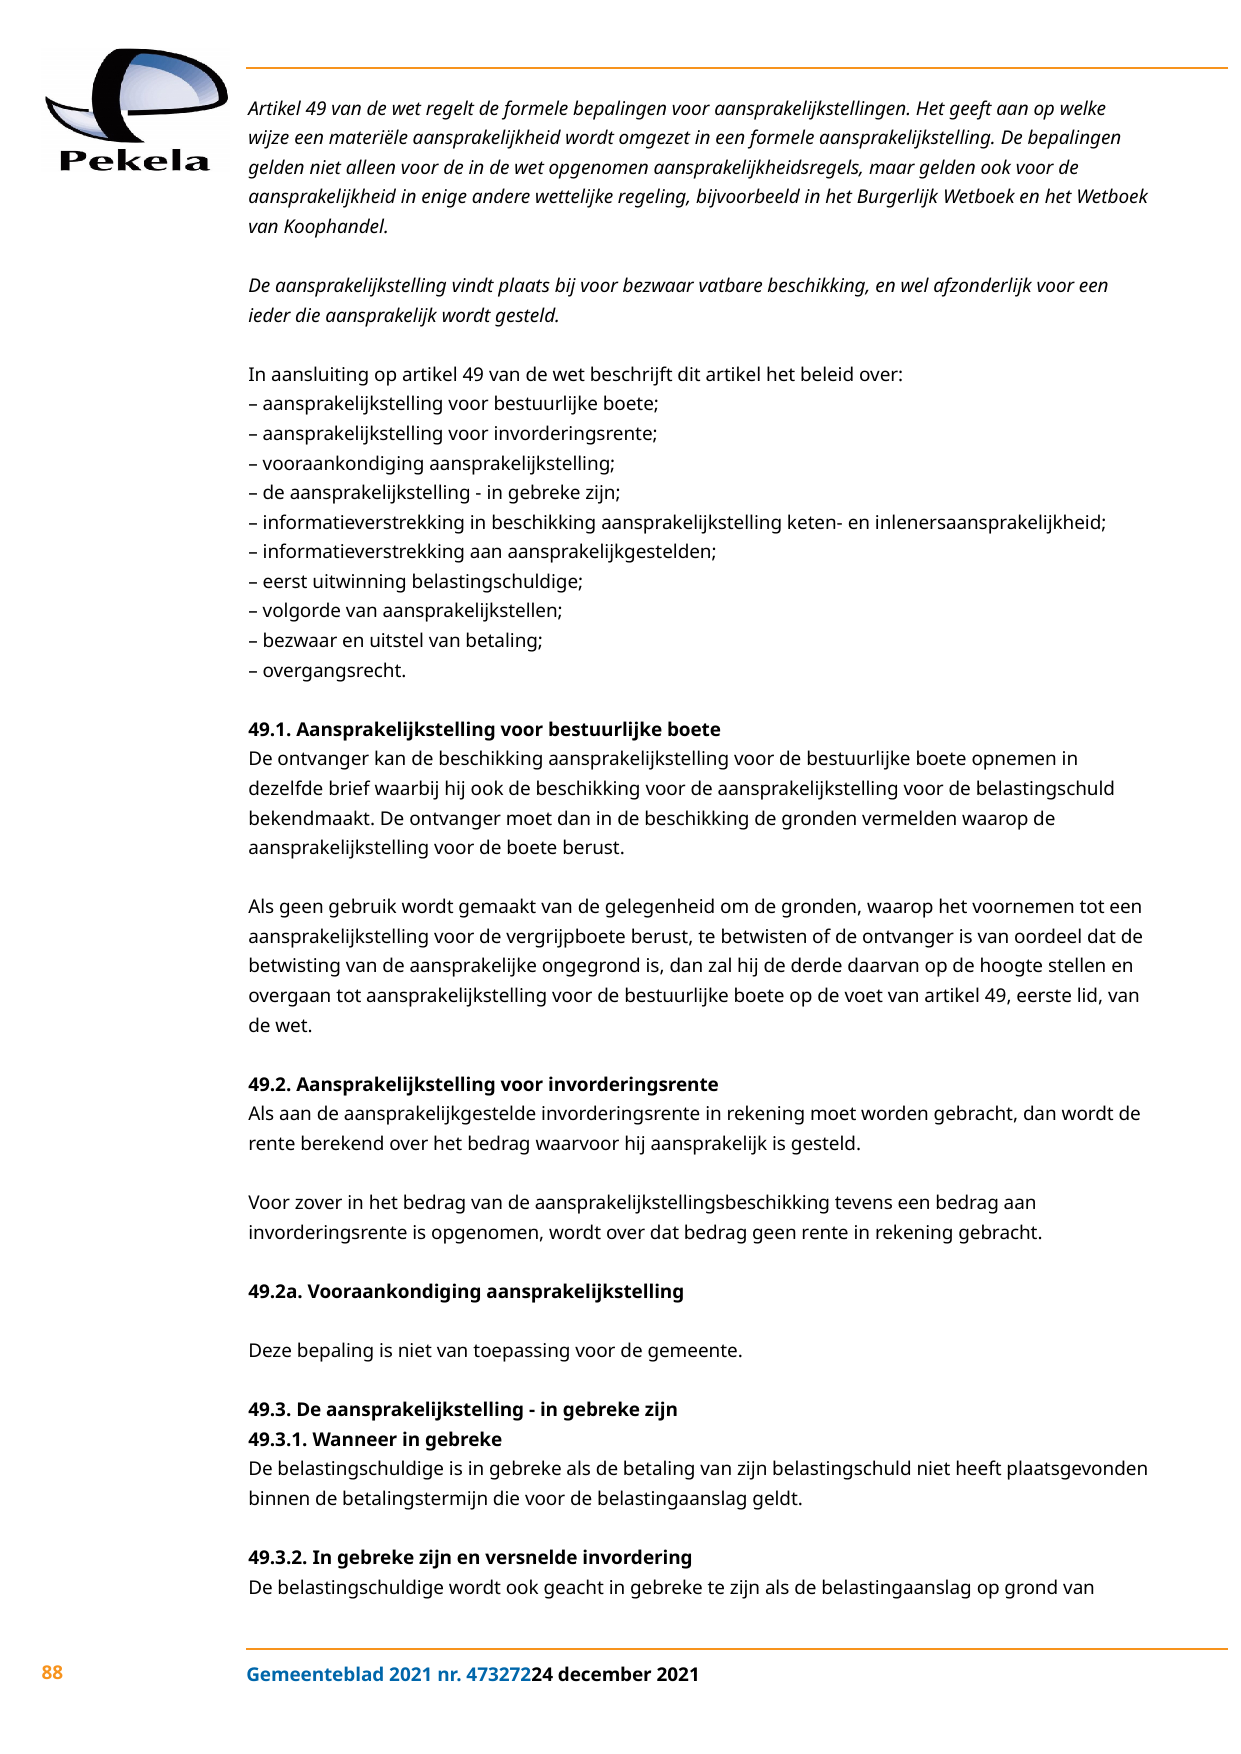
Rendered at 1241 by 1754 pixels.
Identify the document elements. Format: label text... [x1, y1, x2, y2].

text Voor zover in het bedrag van de aansprakelijkstellingsbeschikking tevens een bedrag aan invorderingsrente is opgenomen, wordt over dat bedrag geen rente in rekening gebracht. [248, 1189, 1152, 1245]
text – informatieverstrekking in beschikking aansprakelijkstelling keten- en inlenersaansprakelijkheid; [248, 509, 1152, 535]
text – informatieverstrekking aan aansprakelijkgestelden; [248, 538, 1152, 564]
text – eerst uitwinning belastingschuldige; [248, 568, 1152, 594]
text 49.3. De aansprakelijkstelling - in gebreke zijn [248, 1396, 1152, 1422]
text De belastingschuldige wordt ook geacht in gebreke te zijn als de belastingaanslag op grond van [248, 1574, 1152, 1600]
text 49.3.2. In gebreke zijn en versnelde invordering [248, 1544, 1152, 1570]
text 49.2a. Vooraankondiging aansprakelijkstelling [248, 1278, 1152, 1304]
text De aansprakelijkstelling vindt plaats bij voor bezwaar vatbare beschikking, en wel afzonderlijk voor een ieder die aansprakelijk wordt gesteld. [248, 272, 1152, 328]
text Artikel 49 van de wet regelt de formele bepalingen voor aansprakelijkstellingen. Het geeft aan op welke wijze een materiële aansprakelijkheid wordt omgezet in een formele aansprakelijkstelling. De bepalingen gelden niet alleen voor de in de wet opgenomen aansprakelijkheidsregels, maar gelden ook voor de aansprakelijkheid in enige andere wettelijke regeling, bijvoorbeeld in het Burgerlijk Wetboek en het Wetboek van Koophandel. [248, 95, 1152, 239]
text 49.1. Aansprakelijkstelling voor bestuurlijke boete [248, 716, 1152, 742]
text De ontvanger kan de beschikking aansprakelijkstelling voor de bestuurlijke boete opnemen in dezelfde brief waarbij hij ook de beschikking voor de aansprakelijkstelling voor de belastingschuld bekendmaakt. De ontvanger moet dan in de beschikking de gronden vermelden waarop de aansprakelijkstelling voor de boete berust. [248, 746, 1152, 860]
text Deze bepaling is niet van toepassing voor de gemeente. [248, 1337, 1152, 1363]
text – aansprakelijkstelling voor bestuurlijke boete; [248, 391, 1152, 416]
text – volgorde van aansprakelijkstellen; [248, 598, 1152, 623]
text 49.2. Aansprakelijkstelling voor invorderingsrente [248, 1071, 1152, 1097]
text – aansprakelijkstelling voor invorderingsrente; [248, 420, 1152, 446]
picture [41, 47, 231, 172]
text De belastingschuldige is in gebreke als de betaling van zijn belastingschuld niet heeft plaatsgevonden binnen de betalingstermijn die voor de belastingaanslag geldt. [248, 1456, 1152, 1511]
text – de aansprakelijkstelling - in gebreke zijn; [248, 479, 1152, 505]
text – bezwaar en uitstel van betaling; [248, 627, 1152, 653]
text In aansluiting op artikel 49 van de wet beschrijft dit artikel het beleid over: [248, 361, 1152, 387]
text 49.3.1. Wanneer in gebreke [248, 1426, 1152, 1452]
text Als aan de aansprakelijkgestelde invorderingsrente in rekening moet worden gebracht, dan wordt de rente berekend over het bedrag waarvoor hij aansprakelijk is gesteld. [248, 1101, 1152, 1156]
text – vooraankondiging aansprakelijkstelling; [248, 450, 1152, 476]
text – overgangsrecht. [248, 657, 1152, 683]
text Als geen gebruik wordt gemaakt van de gelegenheid om de gronden, waarop het voornemen tot een aansprakelijkstelling voor de vergrijpboete berust, te betwisten of de ontvanger is van oordeel dat de betwisting van de aansprakelijke ongegrond is, dan zal hij de derde daarvan op de hoogte stellen en overgaan tot aansprakelijkstelling voor de bestuurlijke boete op de voet van artikel 49, eerste lid, van de wet. [248, 893, 1152, 1038]
